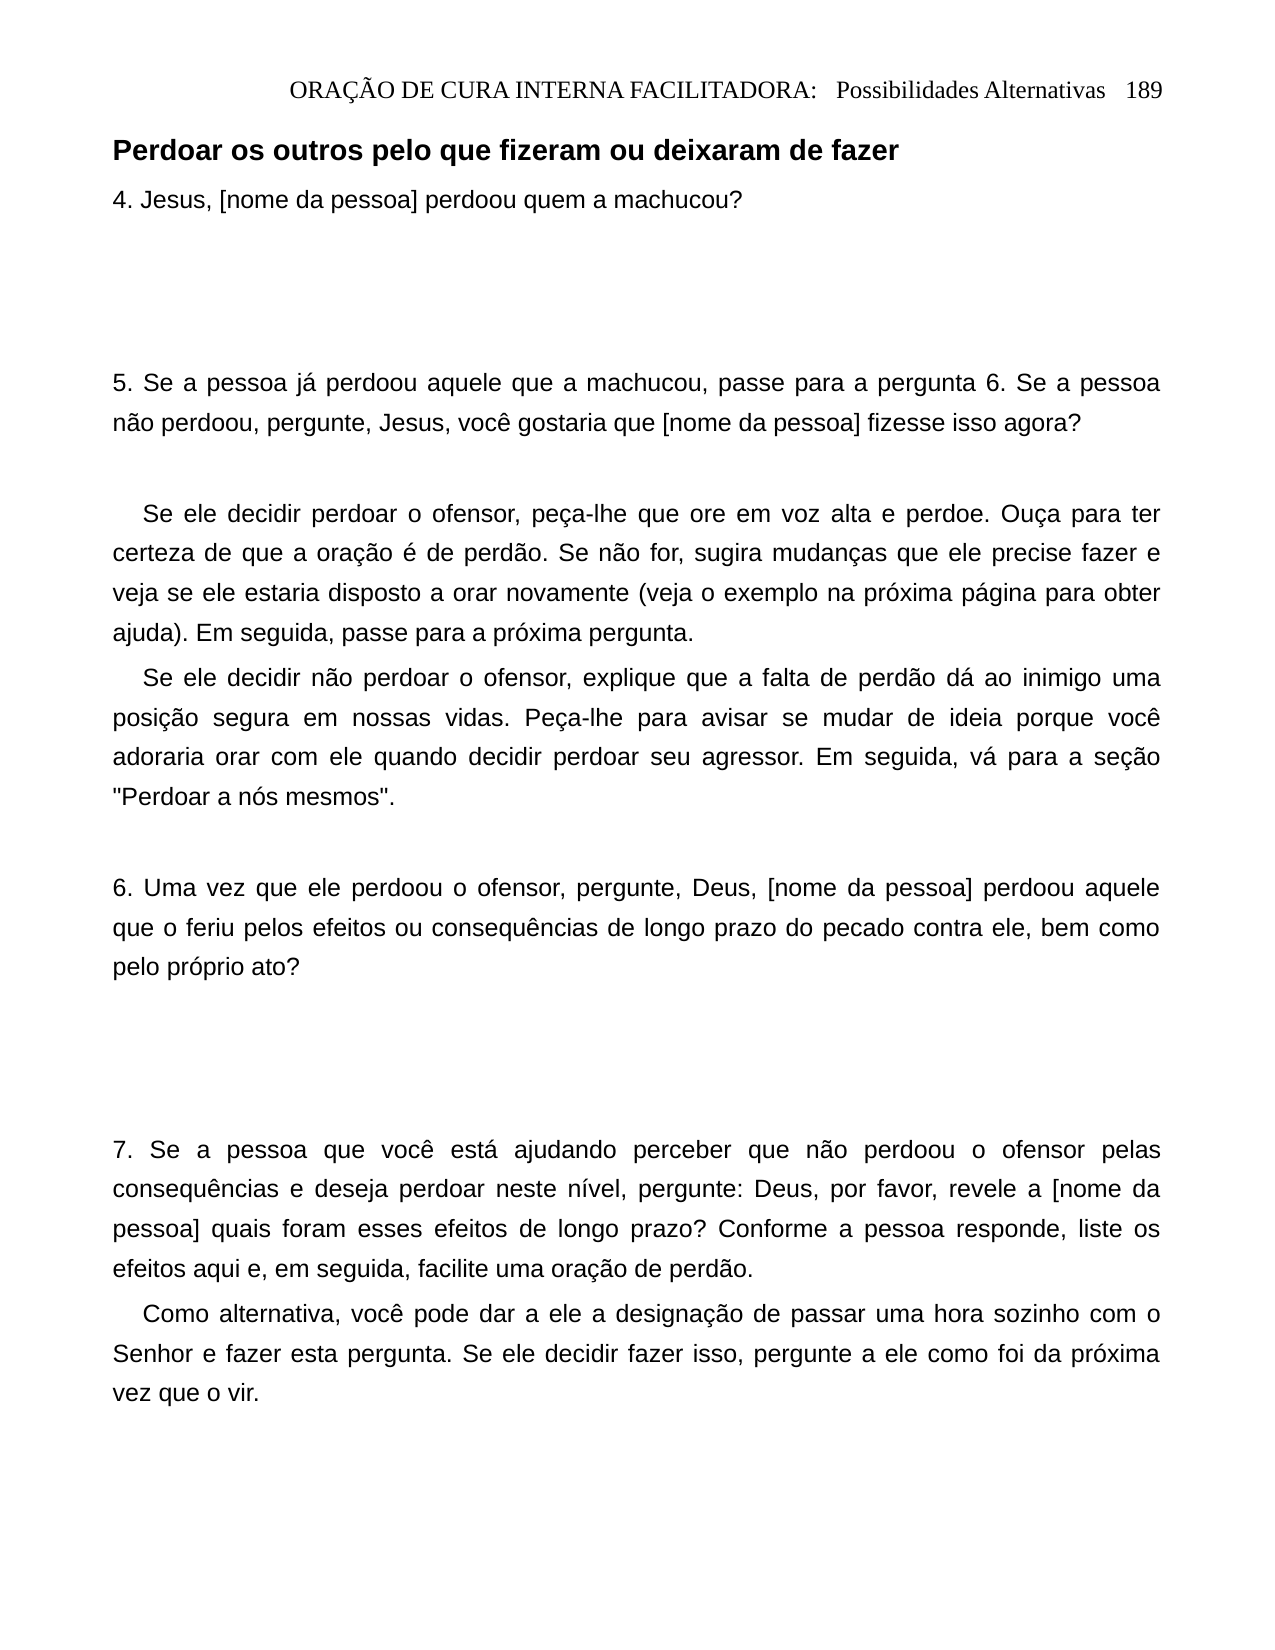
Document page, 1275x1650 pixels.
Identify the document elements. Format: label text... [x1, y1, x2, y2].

text 7. Se a pessoa que você está ajudando perceber que não perdoou o ofensor pelas consequências e deseja perdoar neste nível, pergunte: Deus, por favor, revele a [nome da pessoa] quais foram esses efeitos de longo prazo? Conforme a pessoa responde, liste os efeitos aqui e, em seguida, facilite uma oração de perdão. [112, 1135, 1162, 1282]
text Como alternativa, você pode dar a ele a designação de passar uma hora sozinho com o Senhor e fazer esta pergunta. Se ele decidir fazer isso, pergunte a ele como foi da próxima vez que o vir. [112, 1299, 1162, 1407]
text 6. Uma vez que ele perdoou o ofensor, pergunte, Deus, [nome da pessoa] perdoou aquele que o feriu pelos efeitos ou consequências de longo prazo do pecado contra ele, bem como pelo próprio ato? [112, 873, 1162, 981]
text 5. Se a pessoa já perdoou aquele que a machucou, passe para a pergunta 6. Se a pessoa não perdoou, pergunte, Jesus, você gostaria que [nome da pessoa] fizesse isso agora? [112, 368, 1162, 436]
text Se ele decidir não perdoar o ofensor, explique que a falta de perdão dá ao inimigo uma posição segura em nossas vidas. Peça-lhe para avisar se mudar de ideia porque você adoraria orar com ele quando decidir perdoar seu agressor. Em seguida, vá para a seção "Perdoar a nós mesmos". [112, 663, 1162, 811]
text Se ele decidir perdoar o ofensor, peça-lhe que ore em voz alta e perdoe. Ouça para ter certeza de que a oração é de perdão. Se não for, sugira mudanças que ele precise fazer e veja se ele estaria disposto a orar novamente (veja o exemplo na próxima página para obter ajuda). Em seguida, passe para a próxima pergunta. [112, 499, 1162, 646]
text Perdoar os outros pelo que fizeram ou deixaram de fazer [112, 133, 1162, 167]
text 4. Jesus, [nome da pessoa] perdoou quem a machucou? [112, 186, 1162, 214]
